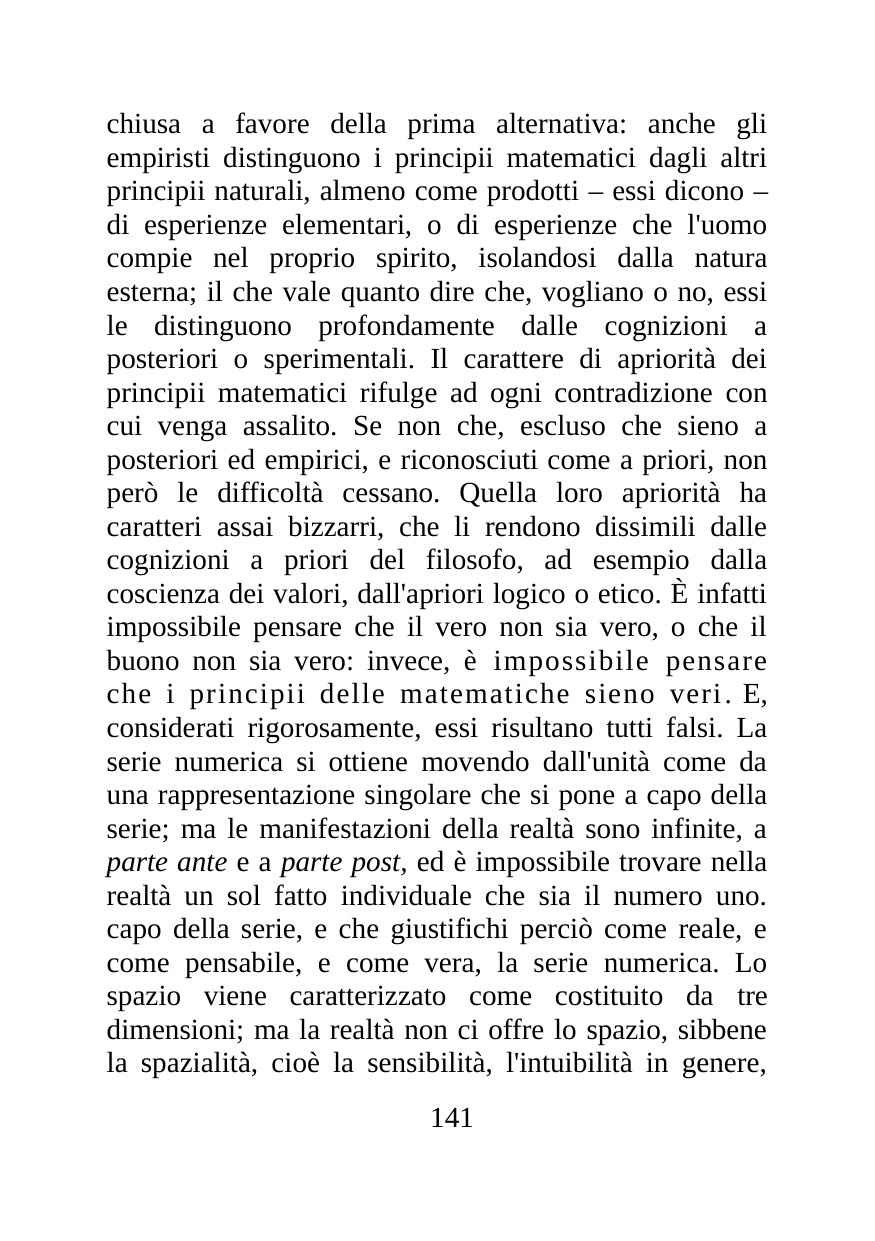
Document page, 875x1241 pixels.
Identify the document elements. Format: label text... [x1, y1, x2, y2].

text chiusa a favore della prima alternativa: anche gli empiristi distinguono i principii matematici dagli altri principii naturali, almeno come prodotti ‒ essi dicono ‒ di esperienze elementari, o di esperienze che l'uomo compie nel proprio spirito, isolandosi dalla natura esterna; il che vale quanto dire che, vogliano o no, essi le distinguono profondamente dalle cognizioni a posteriori o sperimentali. Il carattere di apriorità dei principii matematici rifulge ad ogni contradizione con cui venga assalito. Se non che, escluso che sieno a posteriori ed empirici, e riconosciuti come a priori, non però le difficoltà cessano. Quella loro apriorità ha caratteri assai bizzarri, che li rendono dissimili dalle cognizioni a priori del filosofo, ad esempio dalla coscienza dei valori, dall'apriori logico o etico. È infatti impossibile pensare che il vero non sia vero, o che il buono non sia vero: invece, è impossibile pensare che i principii delle matematiche sieno veri. E, considerati rigorosamente, essi risultano tutti falsi. La serie numerica si ottiene movendo dall'unità come da una rappresentazione singolare che si pone a capo della serie; ma le manifestazioni della realtà sono infinite, a parte ante e a parte post, ed è impossibile trovare nella realtà un sol fatto individuale che sia il numero uno. capo della serie, e che giustifichi perciò come reale, e come pensabile, e come vera, la serie numerica. Lo spazio viene caratterizzato come costituito da tre dimensioni; ma la realtà non ci offre lo spazio, sibbene la spazialità, cioè la sensibilità, l'intuibilità in genere, [106, 106, 768, 1079]
